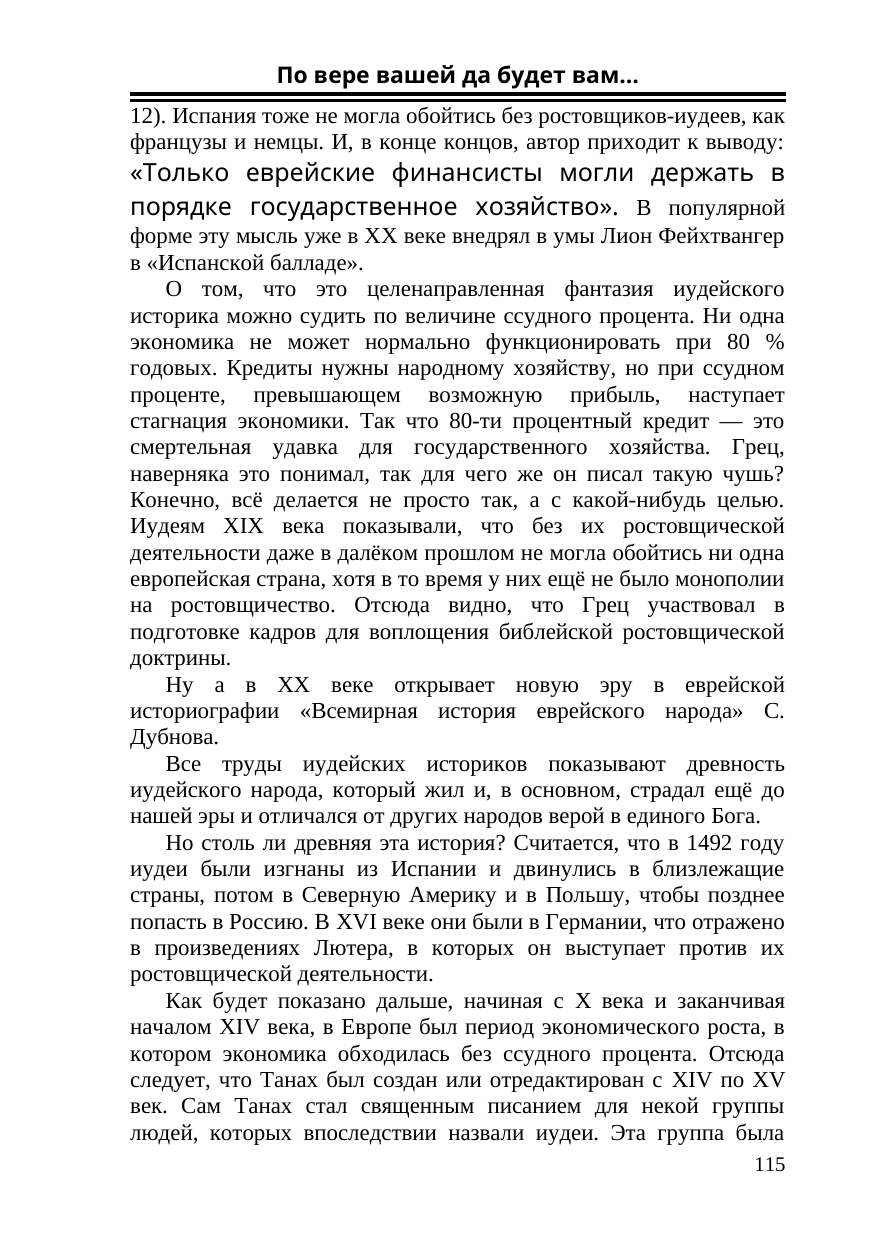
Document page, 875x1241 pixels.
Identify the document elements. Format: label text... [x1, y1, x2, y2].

text О том, что это целенаправленная фантазия иудейского историка можно судить по величине ссудного процента. Ни одна экономика не может нормально функционировать при 80 % годовых. Кредиты нужны народному хозяйству, но при ссудном проценте, превышающем возможную прибыль, наступает стагнация экономики. Так что 80-ти процентный кредит — это смертельная удавка для государственного хозяйства. Грец, наверняка это понимал, так для чего же он писал такую чушь? Конечно, всё делается не просто так, а с какой-нибудь целью. Иудеям XIX века показывали, что без их ростовщической деятельности даже в далёком прошлом не могла обойтись ни одна европейская страна, хотя в то время у них ещё не было монополии на ростовщичество. Отсюда видно, что Грец участвовал в подготовке кадров для воплощения библейской ростовщической доктрины. [130, 275, 786, 671]
text Как будет показано дальше, начиная с X века и заканчивая началом XIV века, в Европе был период экономического роста, в котором экономика обходилась без ссудного процента. Отсюда следует, что Танах был создан или отредактирован с XIV по XV век. Сам Танах стал священным писанием для некой группы людей, которых впоследствии назвали иудеи. Эта группа была [130, 987, 786, 1145]
text Но столь ли древняя эта история? Считается, что в 1492 году иудеи были изгнаны из Испании и двинулись в близлежащие страны, потом в Северную Америку и в Польшу, чтобы позднее попасть в Россию. В XVI веке они были в Германии, что отражено в произведениях Лютера, в которых он выступает против их ростовщической деятельности. [130, 829, 786, 987]
text Все труды иудейских историков показывают древность иудейского народа, который жил и, в основном, страдал ещё до нашей эры и отличался от других народов верой в единого Бога. [130, 750, 786, 829]
text Ну а в XX веке открывает новую эру в еврейской историографии «Всемирная история еврейского народа» С. Дубнова. [130, 671, 786, 750]
text 12). Испания тоже не могла обойтись без ростовщиков-иудеев, как французы и немцы. И, в конце концов, автор приходит к выводу: «Только еврейские финансисты могли держать в порядке государственное хозяйство». В популярной форме эту мысль уже в ХХ веке внедрял в умы Лион Фейхтвангер в «Испанской балладе». [130, 102, 786, 275]
